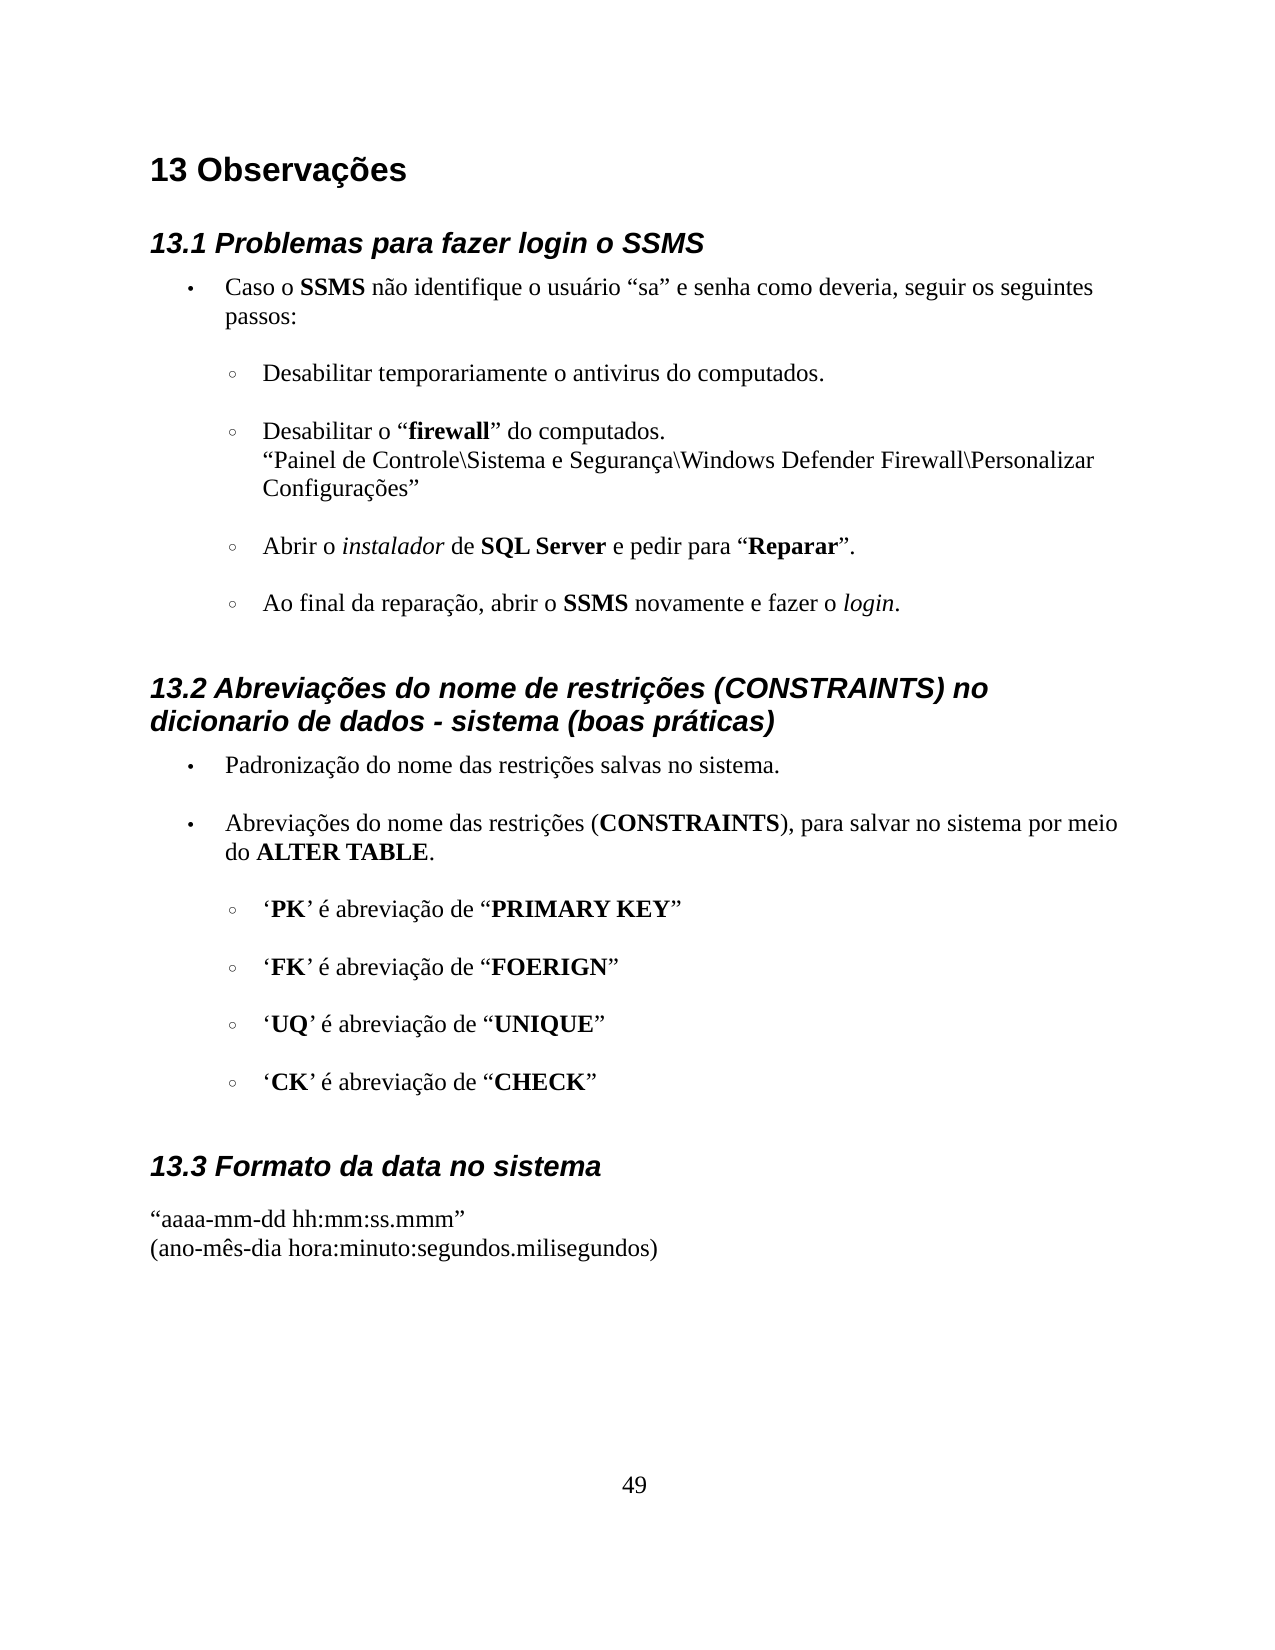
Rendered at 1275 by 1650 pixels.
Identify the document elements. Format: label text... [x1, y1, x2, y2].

list Abrir o instalador de SQL Server e pedir para “Reparar”. [225, 531, 1125, 588]
subtitle 13 Observações [150, 150, 1125, 189]
list ‘CK’ é abreviação de “CHECK” [225, 1067, 1125, 1124]
subtitle 13.3 Formato da data no sistema [150, 1149, 1125, 1183]
list Caso o SSMS não identifique o usuário “sa” e senha como deveria, seguir os seguintes passos: [187, 272, 1125, 358]
list Desabilitar temporariamente o antivirus do computados. [225, 358, 1125, 416]
list Abreviações do nome das restrições (CONSTRAINTS), para salvar no sistema por meio do ALTER TABLE. [187, 808, 1125, 894]
list Desabilitar o “firewall” do computados. “Painel de Controle\Sistema e Segurança\Windows Defender Firewall\Personalizar Configurações” [225, 416, 1125, 531]
subtitle 13.2 Abreviações do nome de restrições (CONSTRAINTS) no dicionario de dados - sistema (boas práticas) [150, 671, 1125, 738]
list Padronização do nome das restrições salvas no sistema. [187, 751, 1125, 808]
text “aaaa-mm-dd hh:mm:ss.mmm” (ano-mês-dia hora:minuto:segundos.milisegundos) [150, 1204, 1125, 1291]
list ‘FK’ é abreviação de “FOERIGN” [225, 952, 1125, 1009]
list ‘UQ’ é abreviação de “UNIQUE” [225, 1009, 1125, 1067]
subtitle 13.1 Problemas para fazer login o SSMS [150, 226, 1125, 260]
list Ao final da reparação, abrir o SSMS novamente e fazer o login. [225, 588, 1125, 646]
list ‘PK’ é abreviação de “PRIMARY KEY” [225, 894, 1125, 952]
